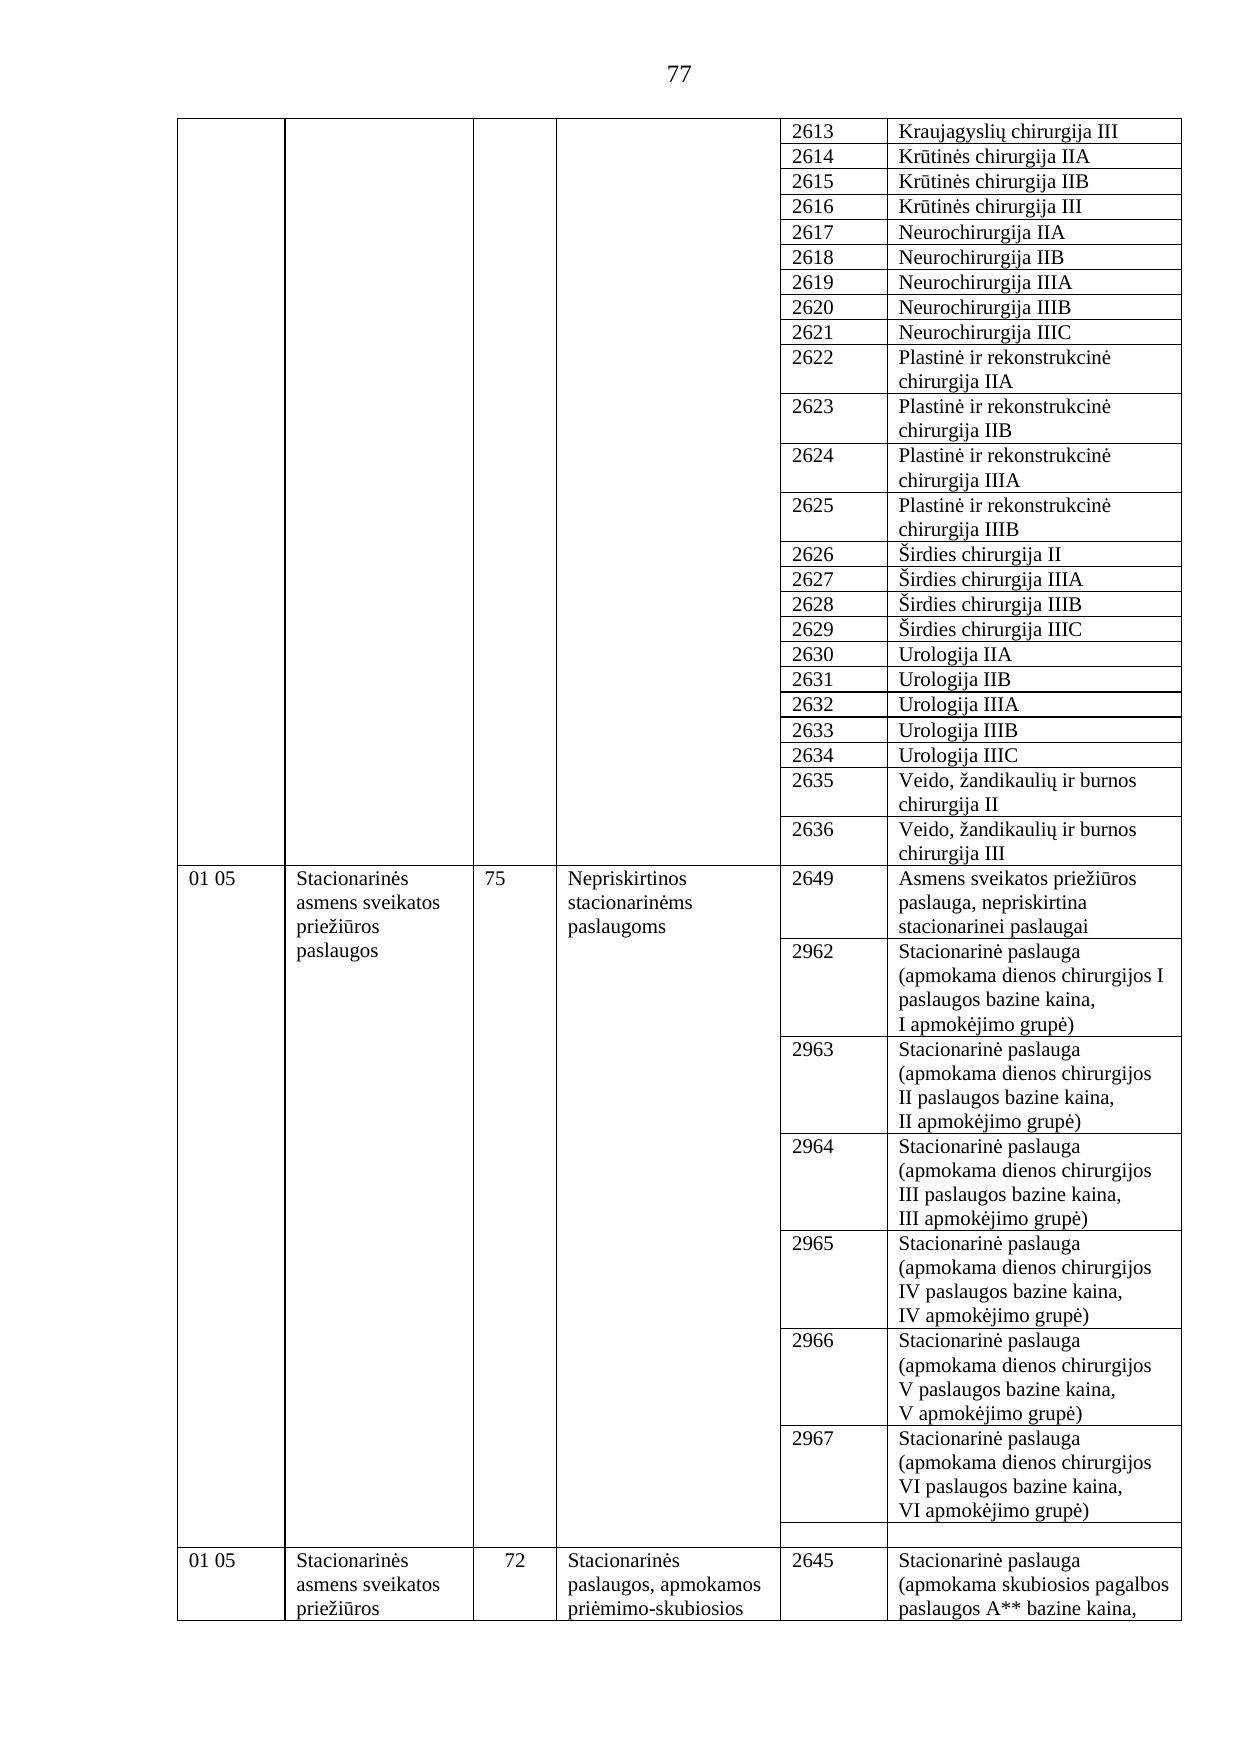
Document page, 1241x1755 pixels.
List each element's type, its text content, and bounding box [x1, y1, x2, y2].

table_cell Stacionarinės asmens sveikatos priežiūros [286, 1548, 473, 1620]
table_cell Krūtinės chirurgija IIA [888, 144, 1181, 168]
table_cell 2619 [781, 270, 887, 294]
table_cell 2634 [781, 743, 887, 767]
table_cell Stacionarinė paslauga (apmokama skubiosios pagalbos paslaugos A** bazine kaina, [888, 1548, 1181, 1620]
table_cell 2621 [781, 320, 887, 344]
table_cell 2632 [781, 693, 887, 716]
table_cell 2962 [781, 939, 887, 1036]
table_cell 72 [474, 1548, 556, 1620]
table_cell Urologija IIIB [888, 718, 1181, 742]
table_cell Veido, žandikaulių ir burnos chirurgija III [888, 817, 1181, 865]
table_cell Neurochirurgija IIIB [888, 295, 1181, 319]
table_cell 2630 [781, 642, 887, 666]
table_cell 2622 [781, 345, 887, 393]
table_cell 2620 [781, 295, 887, 319]
table_cell 2967 [781, 1426, 887, 1522]
table_cell 2624 [781, 444, 887, 492]
table_cell Urologija IIB [888, 667, 1181, 691]
table_cell 01 05 [178, 1548, 284, 1620]
table_cell 2649 [781, 866, 887, 938]
table_cell Stacionarinė paslauga (apmokama dienos chirurgijos IV paslaugos bazine kaina, IV apmokėjimo grupė) [888, 1231, 1181, 1327]
table_cell [474, 119, 556, 865]
table_cell Plastinė ir rekonstrukcinė chirurgija IIIA [888, 444, 1181, 492]
table_cell 2615 [781, 169, 887, 193]
table_cell Stacionarinės asmens sveikatos priežiūros paslaugos [286, 866, 473, 1547]
table_cell [888, 1523, 1181, 1547]
table_cell Urologija IIIC [888, 743, 1181, 767]
table_cell Širdies chirurgija II [888, 542, 1181, 566]
table_cell Krūtinės chirurgija III [888, 195, 1181, 218]
table_cell Urologija IIA [888, 642, 1181, 666]
table_cell 2633 [781, 718, 887, 742]
table_cell Plastinė ir rekonstrukcinė chirurgija IIA [888, 345, 1181, 393]
table_cell Neurochirurgija IIB [888, 245, 1181, 269]
table_cell Stacionarinės paslaugos, apmokamos priėmimo-skubiosios [557, 1548, 780, 1620]
table_cell 2623 [781, 394, 887, 442]
table_cell 2626 [781, 542, 887, 566]
table_cell Neurochirurgija IIIA [888, 270, 1181, 294]
table_cell Veido, žandikaulių ir burnos chirurgija II [888, 768, 1181, 816]
table_cell 2628 [781, 592, 887, 616]
table_cell 2618 [781, 245, 887, 269]
table_cell 2966 [781, 1329, 887, 1425]
table_cell [286, 119, 473, 865]
table_cell 2963 [781, 1037, 887, 1133]
table_cell Širdies chirurgija IIIA [888, 567, 1181, 591]
table_cell 2964 [781, 1134, 887, 1230]
table_cell Plastinė ir rekonstrukcinė chirurgija IIIB [888, 493, 1181, 541]
table_cell Kraujagyslių chirurgija III [888, 119, 1181, 143]
table_cell 2613 [781, 119, 887, 143]
table_cell 2636 [781, 817, 887, 865]
table_cell Stacionarinė paslauga (apmokama dienos chirurgijos I paslaugos bazine kaina, I apmokėjimo grupė) [888, 939, 1181, 1036]
table_cell Širdies chirurgija IIIB [888, 592, 1181, 616]
table_cell 2631 [781, 667, 887, 691]
table_cell Neurochirurgija IIA [888, 220, 1181, 244]
table_cell Nepriskirtinos stacionarinėms paslaugoms [557, 866, 780, 1547]
table_cell 2627 [781, 567, 887, 591]
table_cell Urologija IIIA [888, 693, 1181, 716]
table_cell Stacionarinė paslauga (apmokama dienos chirurgijos III paslaugos bazine kaina, III apmokėjimo grupė) [888, 1134, 1181, 1230]
table_cell Asmens sveikatos priežiūros paslauga, nepriskirtina stacionarinei paslaugai [888, 866, 1181, 938]
table_cell [557, 119, 780, 865]
table_cell 2965 [781, 1231, 887, 1327]
table_cell 2614 [781, 144, 887, 168]
table_cell 2629 [781, 617, 887, 641]
table_cell Krūtinės chirurgija IIB [888, 169, 1181, 193]
table_cell [178, 119, 284, 865]
table_cell Plastinė ir rekonstrukcinė chirurgija IIB [888, 394, 1181, 442]
table_cell Širdies chirurgija IIIC [888, 617, 1181, 641]
table_cell 2645 [781, 1548, 887, 1620]
table_cell 2616 [781, 195, 887, 218]
table_cell 2617 [781, 220, 887, 244]
table_cell [781, 1523, 887, 1547]
table_cell Stacionarinė paslauga (apmokama dienos chirurgijos VI paslaugos bazine kaina, VI apmokėjimo grupė) [888, 1426, 1181, 1522]
table_cell Neurochirurgija IIIC [888, 320, 1181, 344]
table_cell 75 [474, 866, 556, 1547]
table_cell 2635 [781, 768, 887, 816]
table_cell Stacionarinė paslauga (apmokama dienos chirurgijos V paslaugos bazine kaina, V apmokėjimo grupė) [888, 1329, 1181, 1425]
table_cell 01 05 [178, 866, 284, 1547]
table_cell Stacionarinė paslauga (apmokama dienos chirurgijos II paslaugos bazine kaina, II apmokėjimo grupė) [888, 1037, 1181, 1133]
table_cell 2625 [781, 493, 887, 541]
